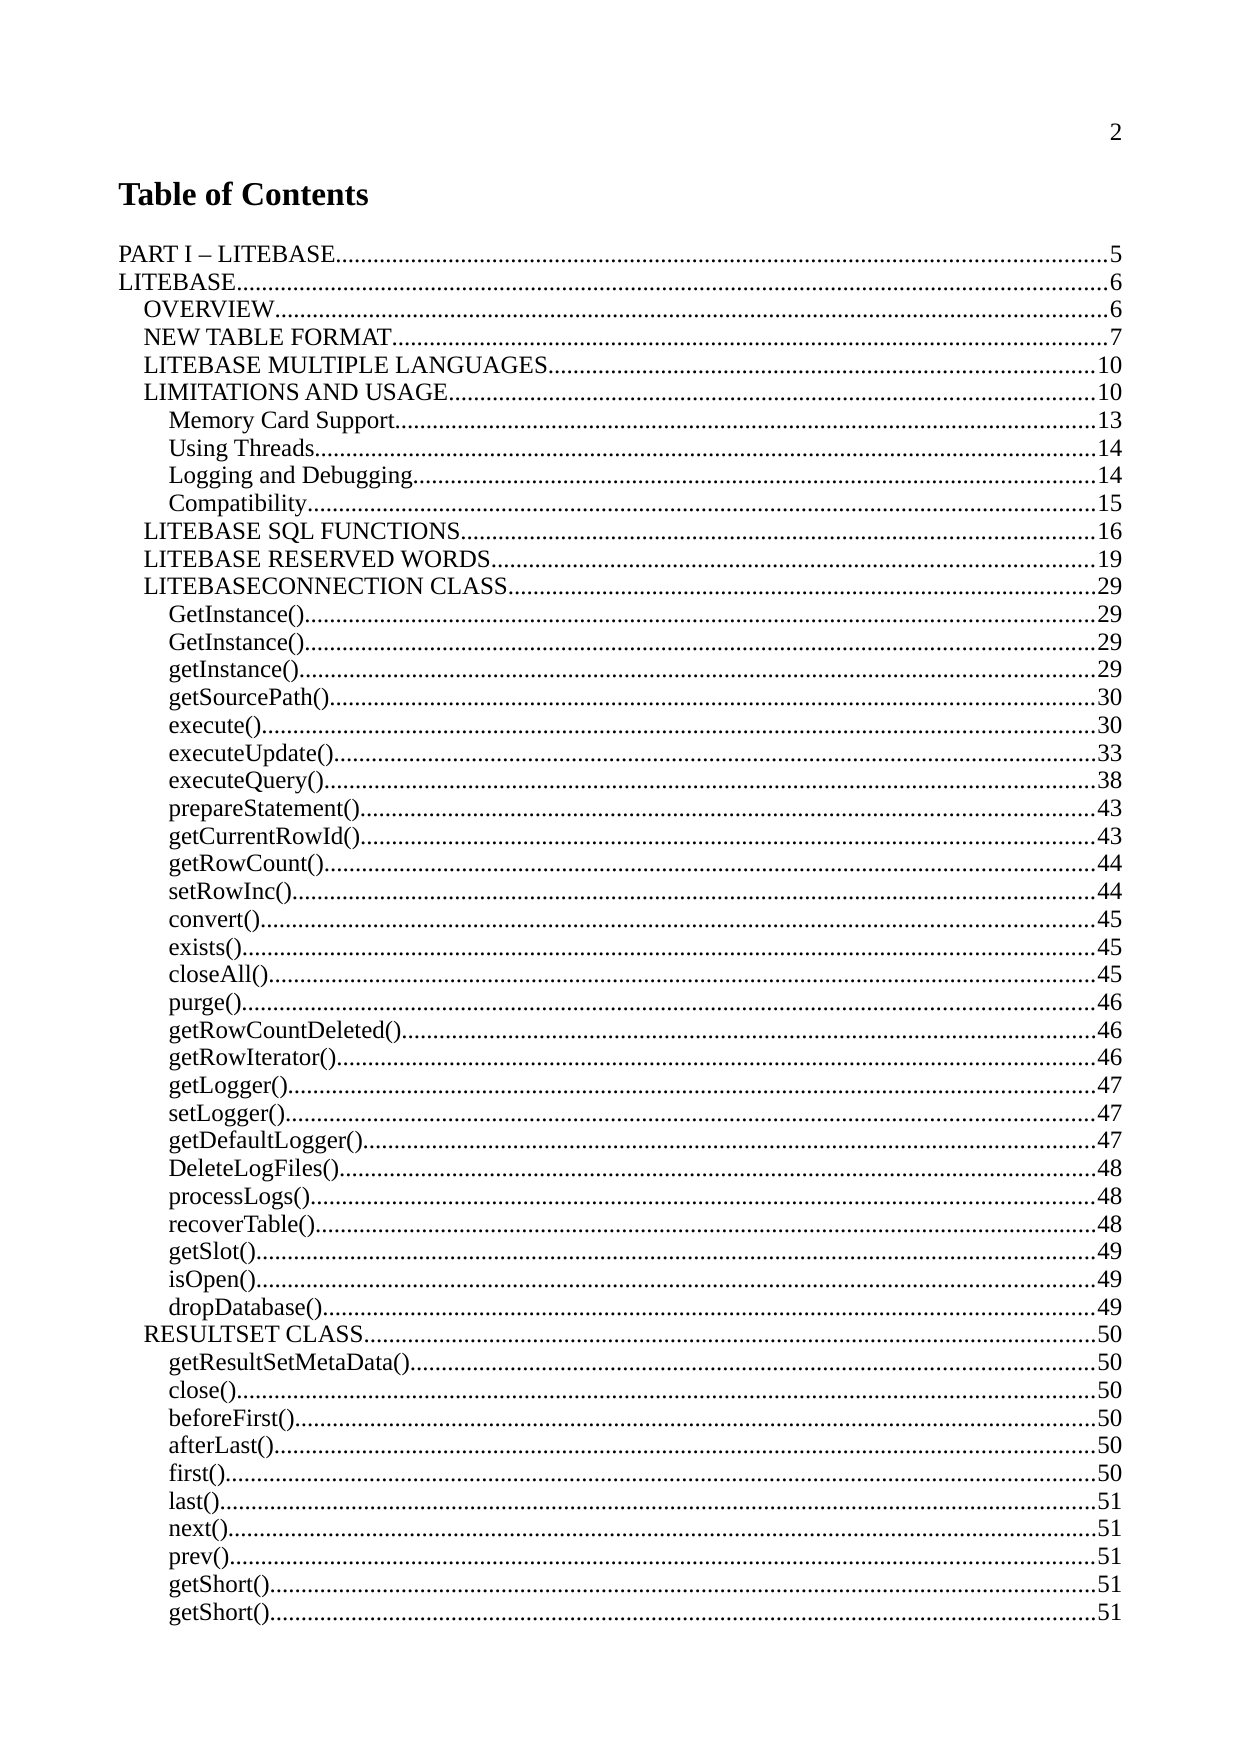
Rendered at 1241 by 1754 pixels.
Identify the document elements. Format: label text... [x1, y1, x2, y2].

text dropDatabase() 49 [168, 1293, 1122, 1321]
text DeleteLogFiles() 48 [168, 1154, 1122, 1182]
text execute() 30 [168, 711, 1122, 739]
text purge() 46 [168, 988, 1122, 1016]
text isOpen() 49 [168, 1265, 1122, 1293]
text getRowCountDeleted() 46 [168, 1016, 1122, 1043]
text getShort() 51 [168, 1598, 1122, 1625]
text processLogs() 48 [168, 1182, 1122, 1210]
text Memory Card Support 13 [168, 406, 1122, 434]
text getInstance() 29 [168, 656, 1122, 683]
text LITEBASE RESERVED WORDS 19 [143, 545, 1122, 572]
text setLogger() 47 [168, 1099, 1122, 1127]
text LITEBASE SQL FUNCTIONS 16 [143, 517, 1122, 545]
text getSlot() 49 [168, 1237, 1122, 1265]
text first() 50 [168, 1459, 1122, 1487]
text recoverTable() 48 [168, 1210, 1122, 1237]
text LITEBASE MULTIPLE LANGUAGES 10 [143, 351, 1122, 378]
text getSourcePath() 30 [168, 683, 1122, 711]
text getShort() 51 [168, 1570, 1122, 1598]
text PART I – LITEBASE 5 [118, 240, 1122, 268]
text getDefaultLogger() 47 [168, 1127, 1122, 1154]
text Logging and Debugging 14 [168, 462, 1122, 489]
text closeAll() 45 [168, 960, 1122, 988]
text getResultSetMetaData() 50 [168, 1348, 1122, 1376]
text executeUpdate() 33 [168, 739, 1122, 766]
text LIMITATIONS AND USAGE 10 [143, 378, 1122, 406]
text prepareStatement() 43 [168, 794, 1122, 822]
text afterLast() 50 [168, 1431, 1122, 1459]
text prev() 51 [168, 1542, 1122, 1570]
text getRowCount() 44 [168, 849, 1122, 877]
text exists() 45 [168, 933, 1122, 960]
text last() 51 [168, 1487, 1122, 1514]
text RESULTSET CLASS 50 [143, 1321, 1122, 1348]
text NEW TABLE FORMAT 7 [143, 323, 1122, 351]
text next() 51 [168, 1514, 1122, 1542]
text OVERVIEW 6 [143, 295, 1122, 323]
text getRowIterator() 46 [168, 1043, 1122, 1071]
text GetInstance() 29 [168, 600, 1122, 628]
text LITEBASECONNECTION CLASS 29 [143, 572, 1122, 600]
text Compatibility 15 [168, 489, 1122, 517]
text LITEBASE 6 [118, 268, 1122, 295]
text getCurrentRowId() 43 [168, 822, 1122, 849]
text Table of Contents [118, 175, 1122, 212]
text convert() 45 [168, 905, 1122, 933]
text executeQuery() 38 [168, 766, 1122, 794]
text beforeFirst() 50 [168, 1404, 1122, 1431]
text setRowInc() 44 [168, 877, 1122, 905]
text Using Threads 14 [168, 434, 1122, 462]
text getLogger() 47 [168, 1071, 1122, 1099]
text close() 50 [168, 1376, 1122, 1404]
text GetInstance() 29 [168, 628, 1122, 656]
